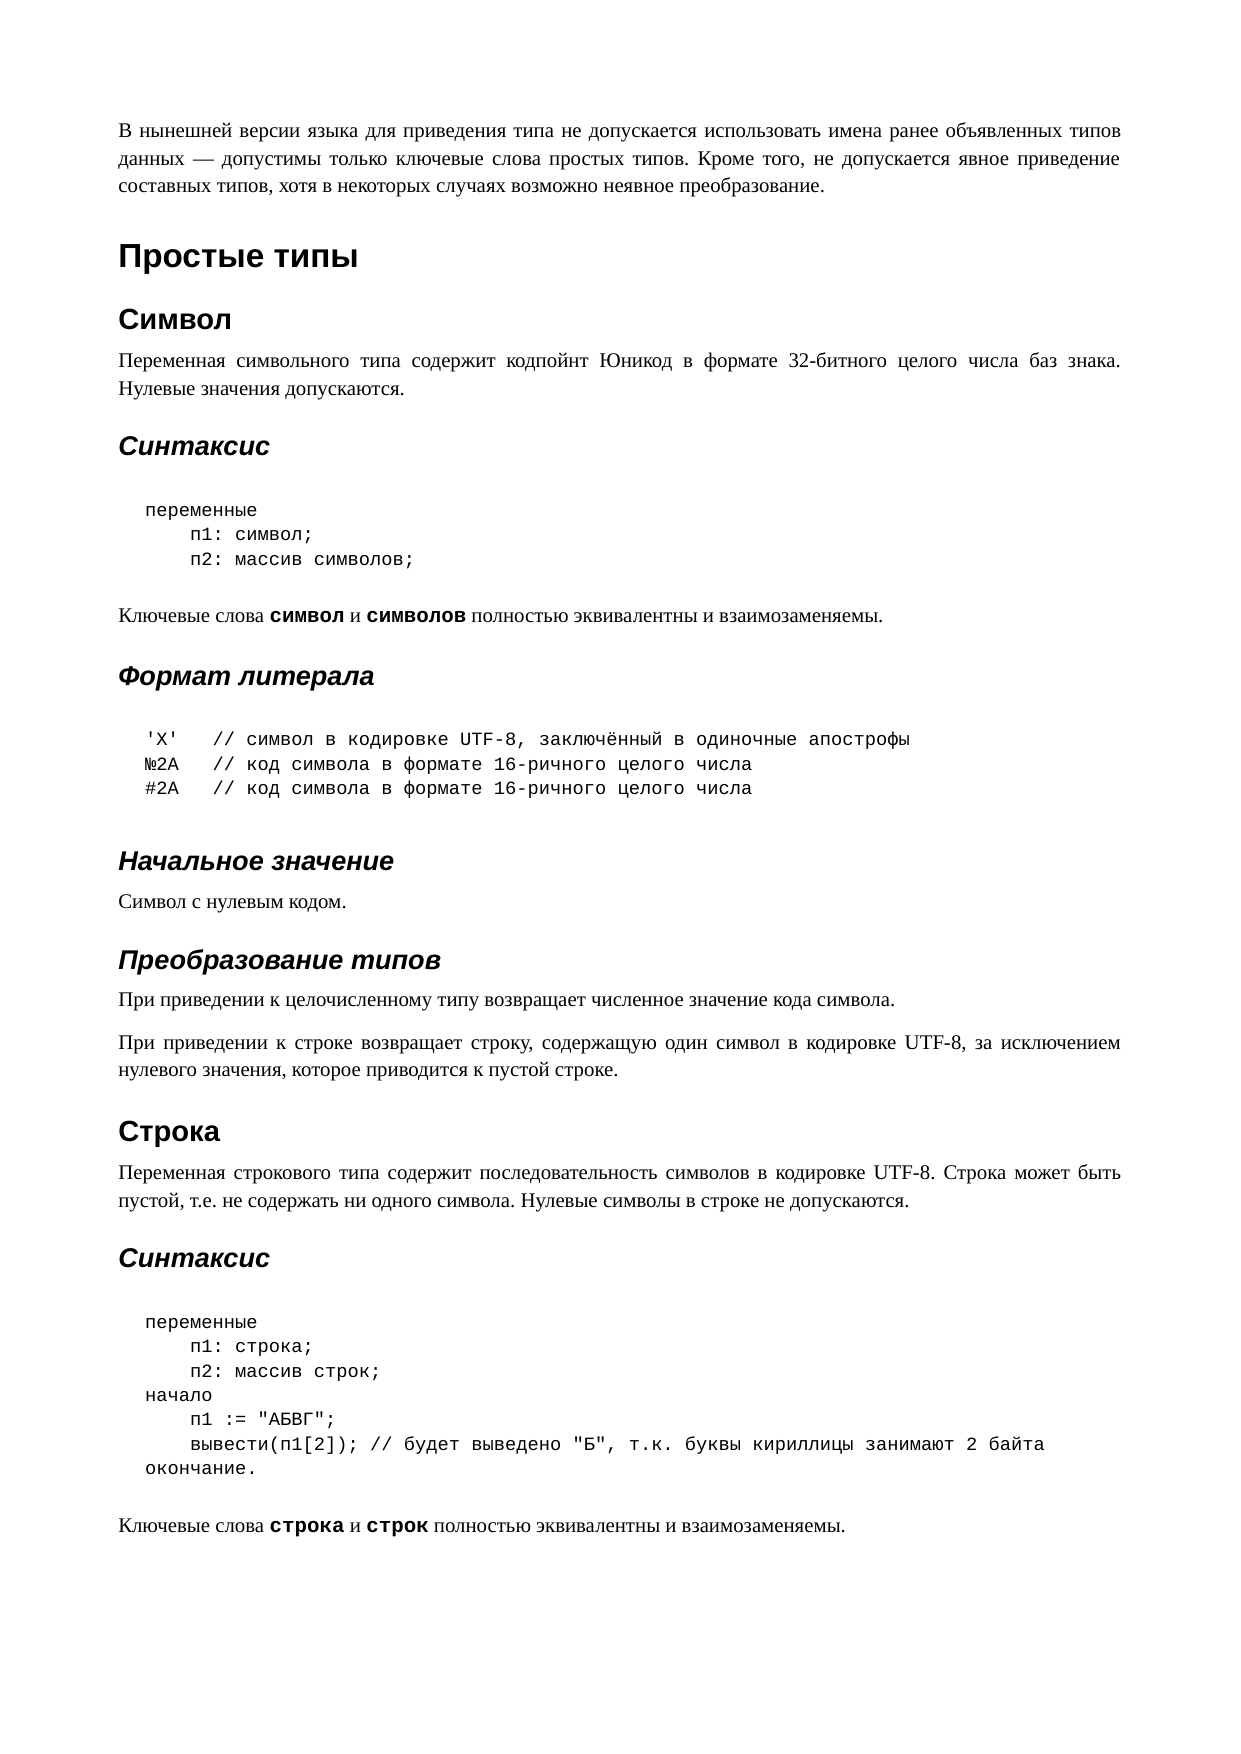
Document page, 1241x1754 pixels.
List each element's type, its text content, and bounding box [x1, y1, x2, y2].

text переменные п1: строка; п2: массив строк; [136, 1304, 1104, 1377]
text начало п1 := "АБВГ"; вывести(п1[2]); // будет выведено "Б", т.к. буквы кириллицы занимают 2 байта окончание. [136, 1377, 1104, 1489]
text №2A // код символа в формате 16-ричного целого числа [136, 746, 1104, 770]
subtitle Простые типы [118, 236, 1122, 275]
subtitle Начальное значение [118, 845, 1122, 876]
subtitle Синтаксис [118, 430, 1122, 461]
text При приведении к строке возвращает строку, содержащую один символ в кодировке UTF-8, за исключением нулевого значения, которое приводится к пустой строке. [118, 1029, 1122, 1081]
text Переменная строкового типа содержит последовательность символов в кодировке UTF-8. Строка может быть пустой, т.е. не содержать ни одного символа. Нулевые символы в строке не допускаются. [118, 1160, 1122, 1212]
text Переменная символьного типа содержит кодпойнт Юникод в формате 32-битного целого числа баз знака. Нулевые значения допускаются. [118, 348, 1122, 399]
subtitle Строка [118, 1114, 1122, 1147]
text Символ с нулевым кодом. [118, 889, 1122, 913]
text При приведении к целочисленному типу возвращает численное значение кода символа. [118, 987, 1122, 1011]
text переменные п1: символ; п2: массив символов; [136, 492, 1104, 579]
subtitle Символ [118, 302, 1122, 335]
subtitle Преобразование типов [118, 944, 1122, 975]
text В нынешней версии языка для приведения типа не допускается использовать имена ранее объявленных типов данных — допустимы только ключевые слова простых типов. Кроме того, не допускается явное приведение составных типов, хотя в некоторых случаях возможно неявное преобразование. [118, 118, 1122, 197]
text #2A // код символа в формате 16-ричного целого числа [136, 770, 1104, 809]
text Ключевые слова символ и символов полностью эквивалентны и взаимозаменяемы. [118, 603, 1122, 629]
text Ключевые слова строка и строк полностью эквивалентны и взаимозаменяемы. [118, 1513, 1122, 1538]
subtitle Синтаксис [118, 1242, 1122, 1273]
text 'X' // символ в кодировке UTF-8, заключённый в одиночные апострофы [136, 721, 1104, 746]
subtitle Формат литерала [118, 660, 1122, 691]
